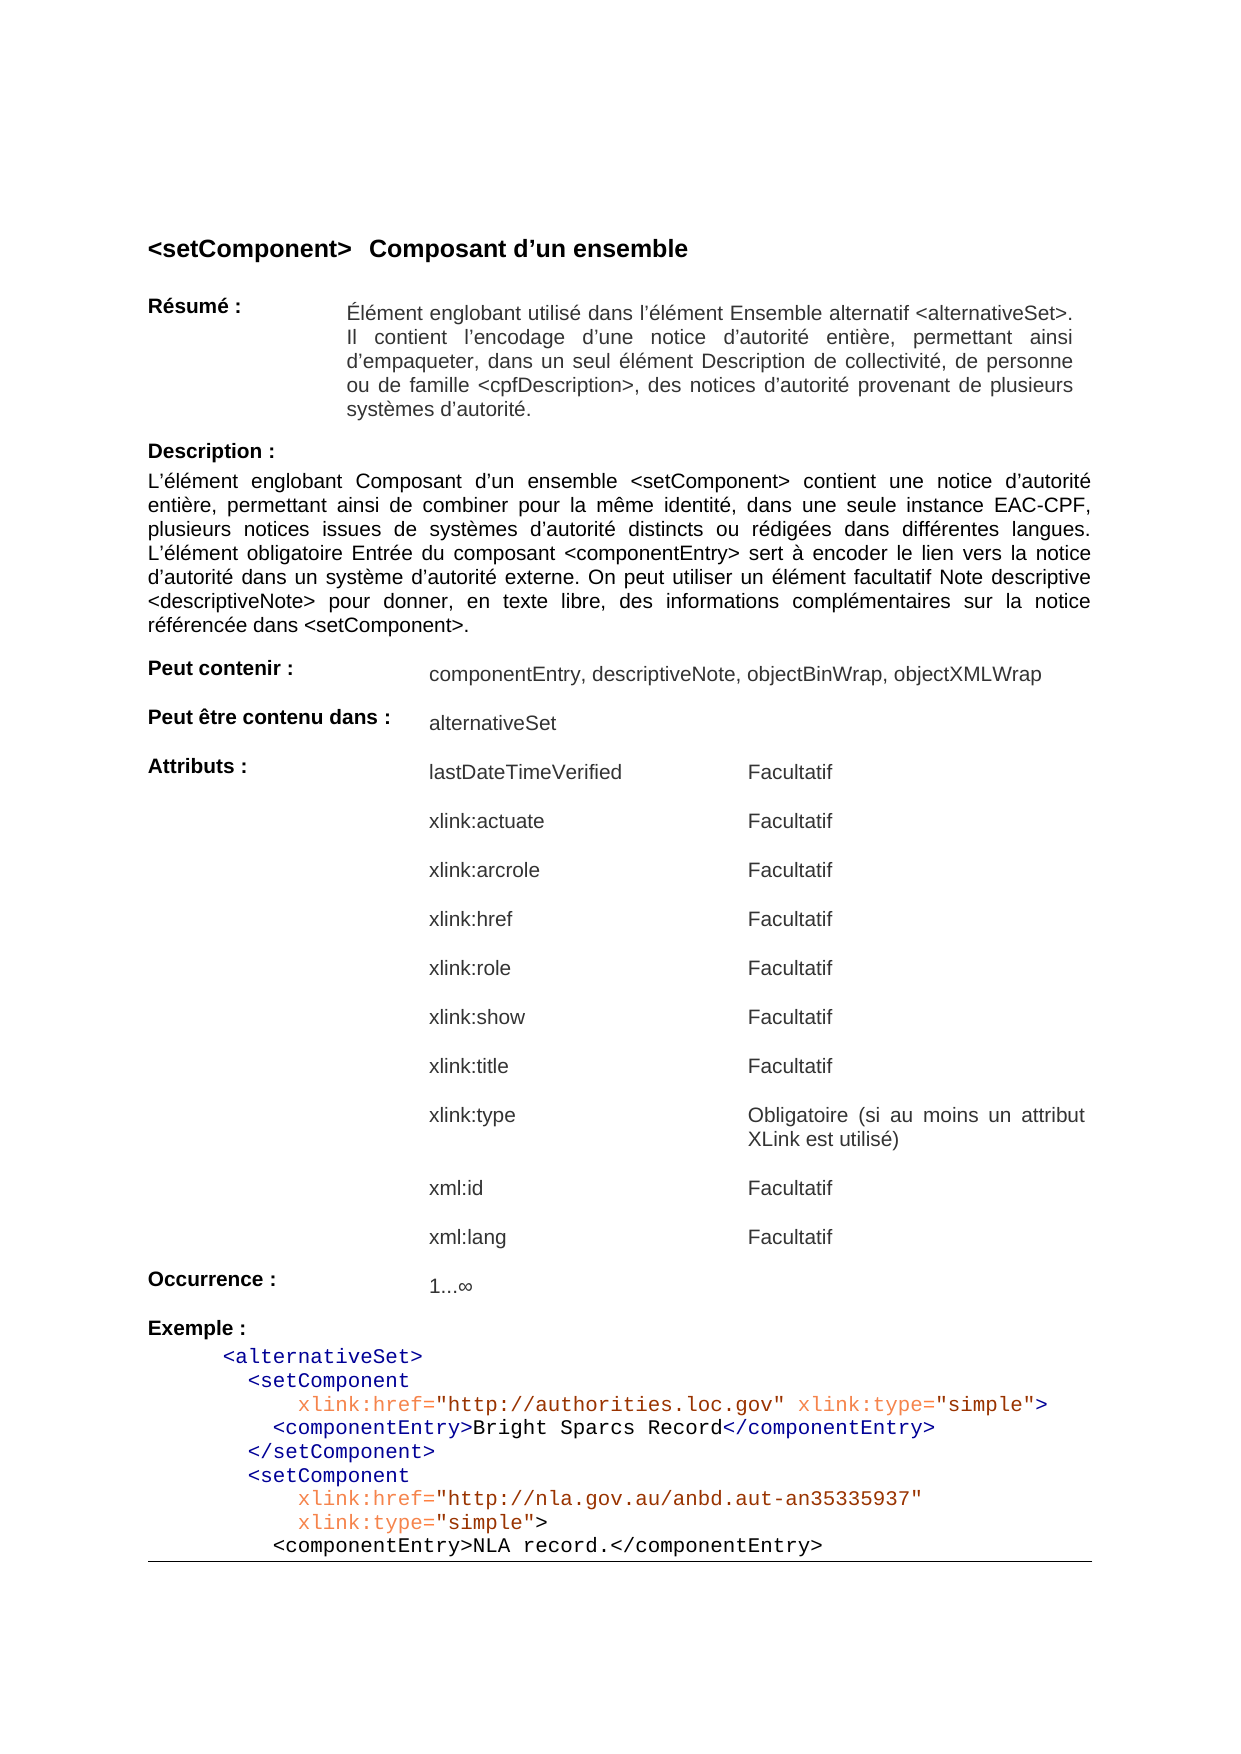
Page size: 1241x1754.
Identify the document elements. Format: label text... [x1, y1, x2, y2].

table_cell [148, 796, 429, 845]
table_cell [148, 894, 429, 943]
table_cell Peut être contenu dans : [148, 699, 429, 747]
table_header Élément englobant utilisé dans l’élément Ensemble alternatif <alternativeSet>. Il contient l’encodage d’une notice d’autorité entière, permettant ainsi d’empaqueter, dans un seul élément Description de collectivité, de personne ou de famille <cpfDescription>, des notices d’autorité provenant de plusieurs systèmes d’autorité. [335, 288, 1085, 433]
table_cell [148, 1163, 429, 1212]
text xlink:href="http://nla.gov.au/anbd.aut-an35335937" [148, 1488, 1092, 1512]
table_cell Facultatif [748, 894, 1085, 943]
text <alternativeSet> <setComponent [148, 1346, 1092, 1394]
table_cell [148, 992, 429, 1041]
table_cell xlink:role [429, 943, 748, 992]
table_cell xlink:actuate [429, 796, 748, 845]
text Description : [148, 439, 1092, 463]
table_cell xlink:arcrole [429, 845, 748, 894]
table_cell lastDateTimeVerified [429, 748, 748, 796]
table_cell 1...∞ [429, 1261, 1085, 1310]
table_cell xml:id [429, 1163, 748, 1212]
table_cell Facultatif [748, 992, 1085, 1041]
table_cell [148, 1041, 429, 1090]
table_cell Obligatoire (si au moins un attribut XLink est utilisé) [748, 1090, 1085, 1163]
text Exemple : [148, 1316, 1092, 1340]
table_cell xlink:href [429, 894, 748, 943]
table_header Peut contenir : [148, 650, 429, 698]
table_cell Facultatif [748, 845, 1085, 894]
table_cell Facultatif [748, 1041, 1085, 1090]
table_cell Facultatif [748, 796, 1085, 845]
table_cell xml:lang [429, 1212, 748, 1261]
table_cell Facultatif [748, 943, 1085, 992]
text xlink:type="simple"> <componentEntry>NLA record.</componentEntry> [148, 1512, 1092, 1561]
table_cell Attributs : [148, 748, 429, 796]
table_cell xlink:show [429, 992, 748, 1041]
table_cell Facultatif [748, 1163, 1085, 1212]
table_cell Facultatif [748, 1212, 1085, 1261]
table_cell xlink:type [429, 1090, 748, 1163]
text xlink:href="http://authorities.loc.gov" xlink:type="simple"> <componentEntry>Bright Sparcs Record</componentEntry> </setComponent> <setComponent [148, 1394, 1092, 1488]
table_cell Facultatif [748, 748, 1085, 796]
table_cell alternativeSet [429, 699, 1085, 747]
table_header Résumé : [136, 288, 335, 433]
text L’élément englobant Composant d’un ensemble <setComponent> contient une notice d’autorité entière, permettant ainsi de combiner pour la même identité, dans une seule instance EAC-CPF, plusieurs notices issues de systèmes d’autorité distincts ou rédigées dans différentes langues. L’élément obligatoire Entrée du composant <componentEntry> sert à encoder le lien vers la notice d’autorité dans un système d’autorité externe. On peut utiliser un élément facultatif Note descriptive <descriptiveNote> pour donner, en texte libre, des informations complémentaires sur la notice référencée dans <setComponent>. [148, 469, 1092, 637]
table_cell [148, 943, 429, 992]
table_cell [148, 1090, 429, 1163]
text <setComponent> Composant d’un ensemble [148, 234, 1092, 263]
table_cell [148, 1212, 429, 1261]
table_cell Occurrence : [148, 1261, 429, 1310]
table_header componentEntry, descriptiveNote, objectBinWrap, objectXMLWrap [429, 650, 1085, 698]
table_cell [148, 845, 429, 894]
table_cell xlink:title [429, 1041, 748, 1090]
